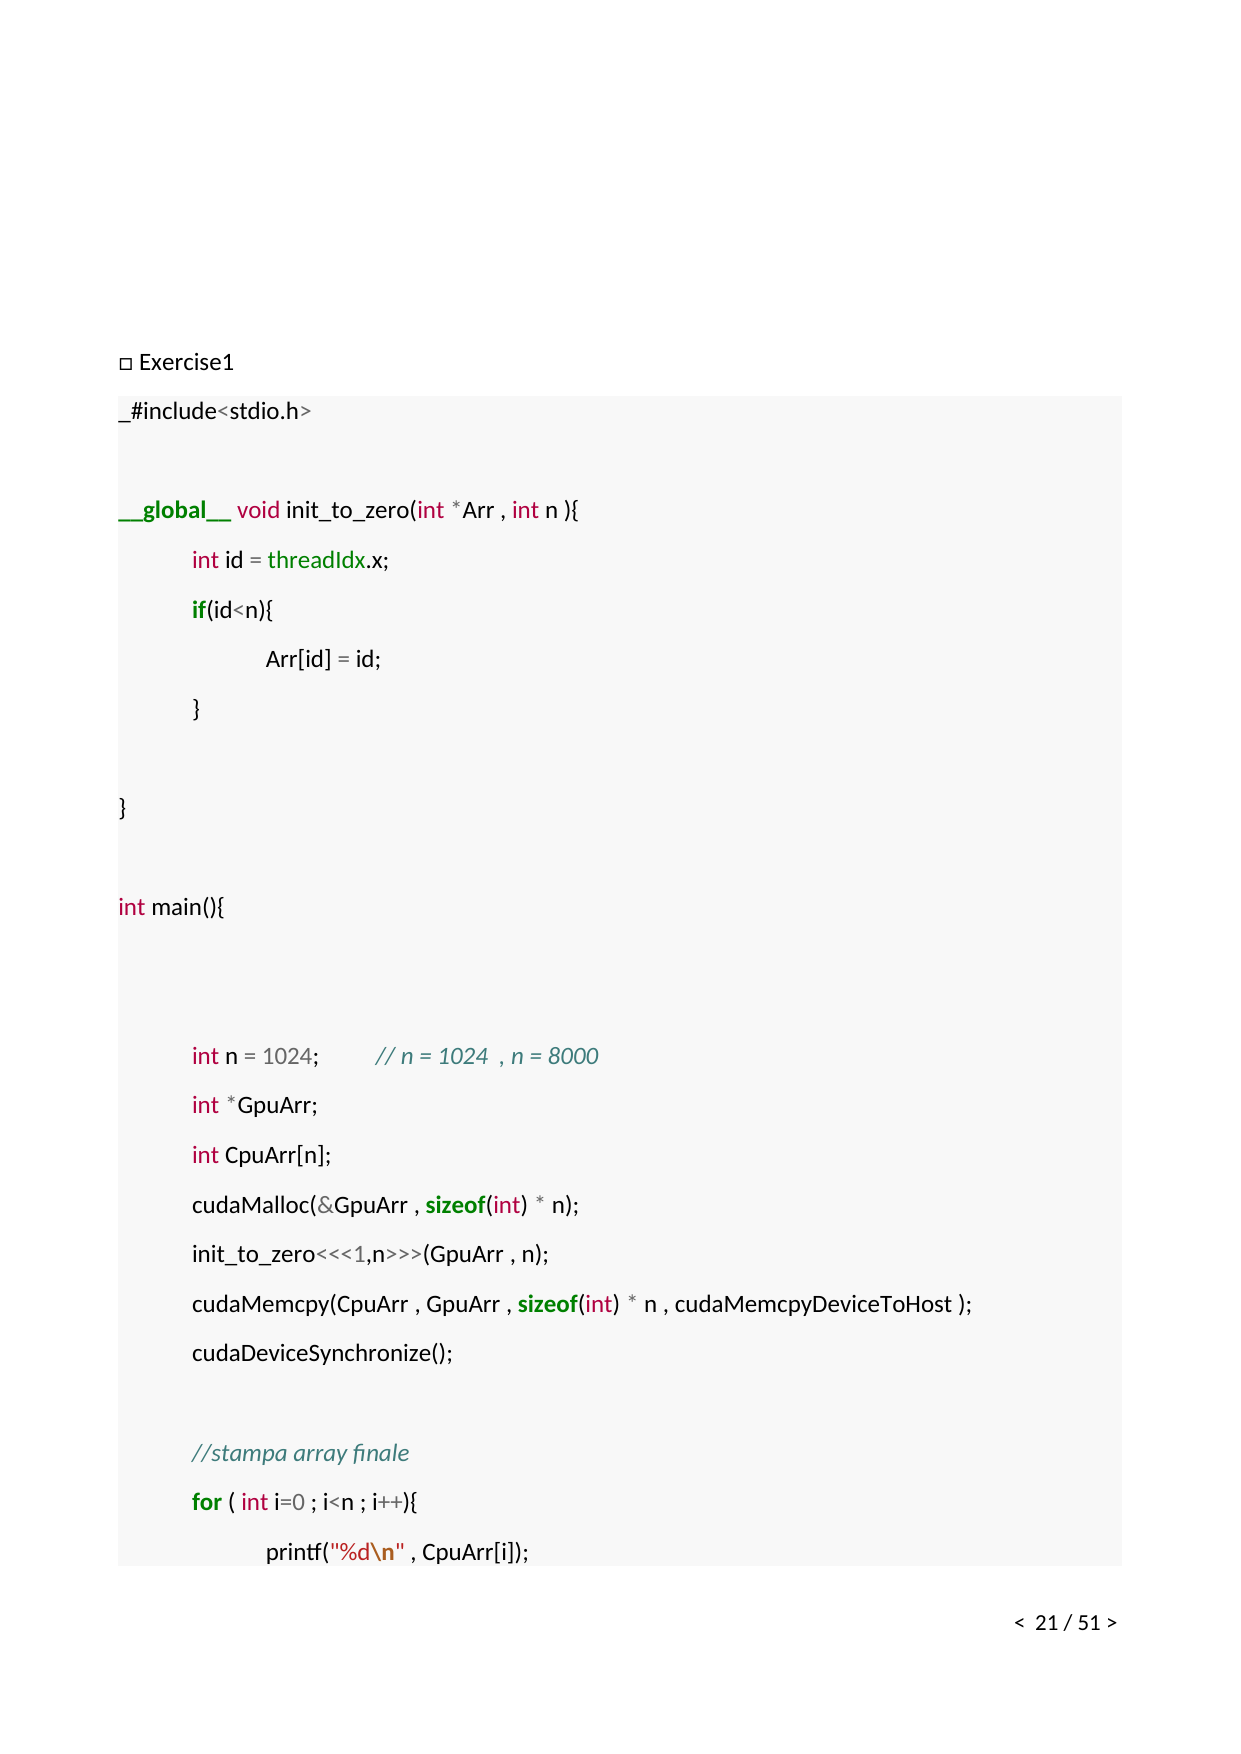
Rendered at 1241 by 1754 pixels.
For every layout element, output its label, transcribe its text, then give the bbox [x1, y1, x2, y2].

text __global__ void init_to_zero(int *Arr , int n ){ [118, 495, 1122, 525]
text int *GpuArr; [118, 1090, 1122, 1120]
text _#include<stdio.h> [118, 396, 1122, 426]
text int CpuArr[n]; [118, 1139, 1122, 1170]
text printf("%d\n" , CpuArr[i]); [118, 1536, 1122, 1566]
text //stampa array finale [118, 1437, 1122, 1467]
text Arr[id] = id; [118, 643, 1122, 674]
text } [118, 693, 1122, 723]
text int n = 1024; // n = 1024 , n = 8000 [118, 1040, 1122, 1071]
text cudaMalloc(&GpuArr , sizeof(int) * n); [118, 1189, 1122, 1219]
text int main(){ [118, 891, 1122, 922]
text cudaMemcpy(CpuArr , GpuArr , sizeof(int) * n , cudaMemcpyDeviceToHost ); [118, 1288, 1122, 1318]
text int id = threadIdx.x; [118, 544, 1122, 575]
text □ Exercise1 [118, 346, 1122, 376]
text for ( int i=0 ; i<n ; i++){ [118, 1486, 1122, 1517]
text } [118, 792, 1122, 823]
text init_to_zero<<<1,n>>>(GpuArr , n); [118, 1238, 1122, 1269]
text cudaDeviceSynchronize(); [118, 1338, 1122, 1368]
text if(id<n){ [118, 594, 1122, 624]
